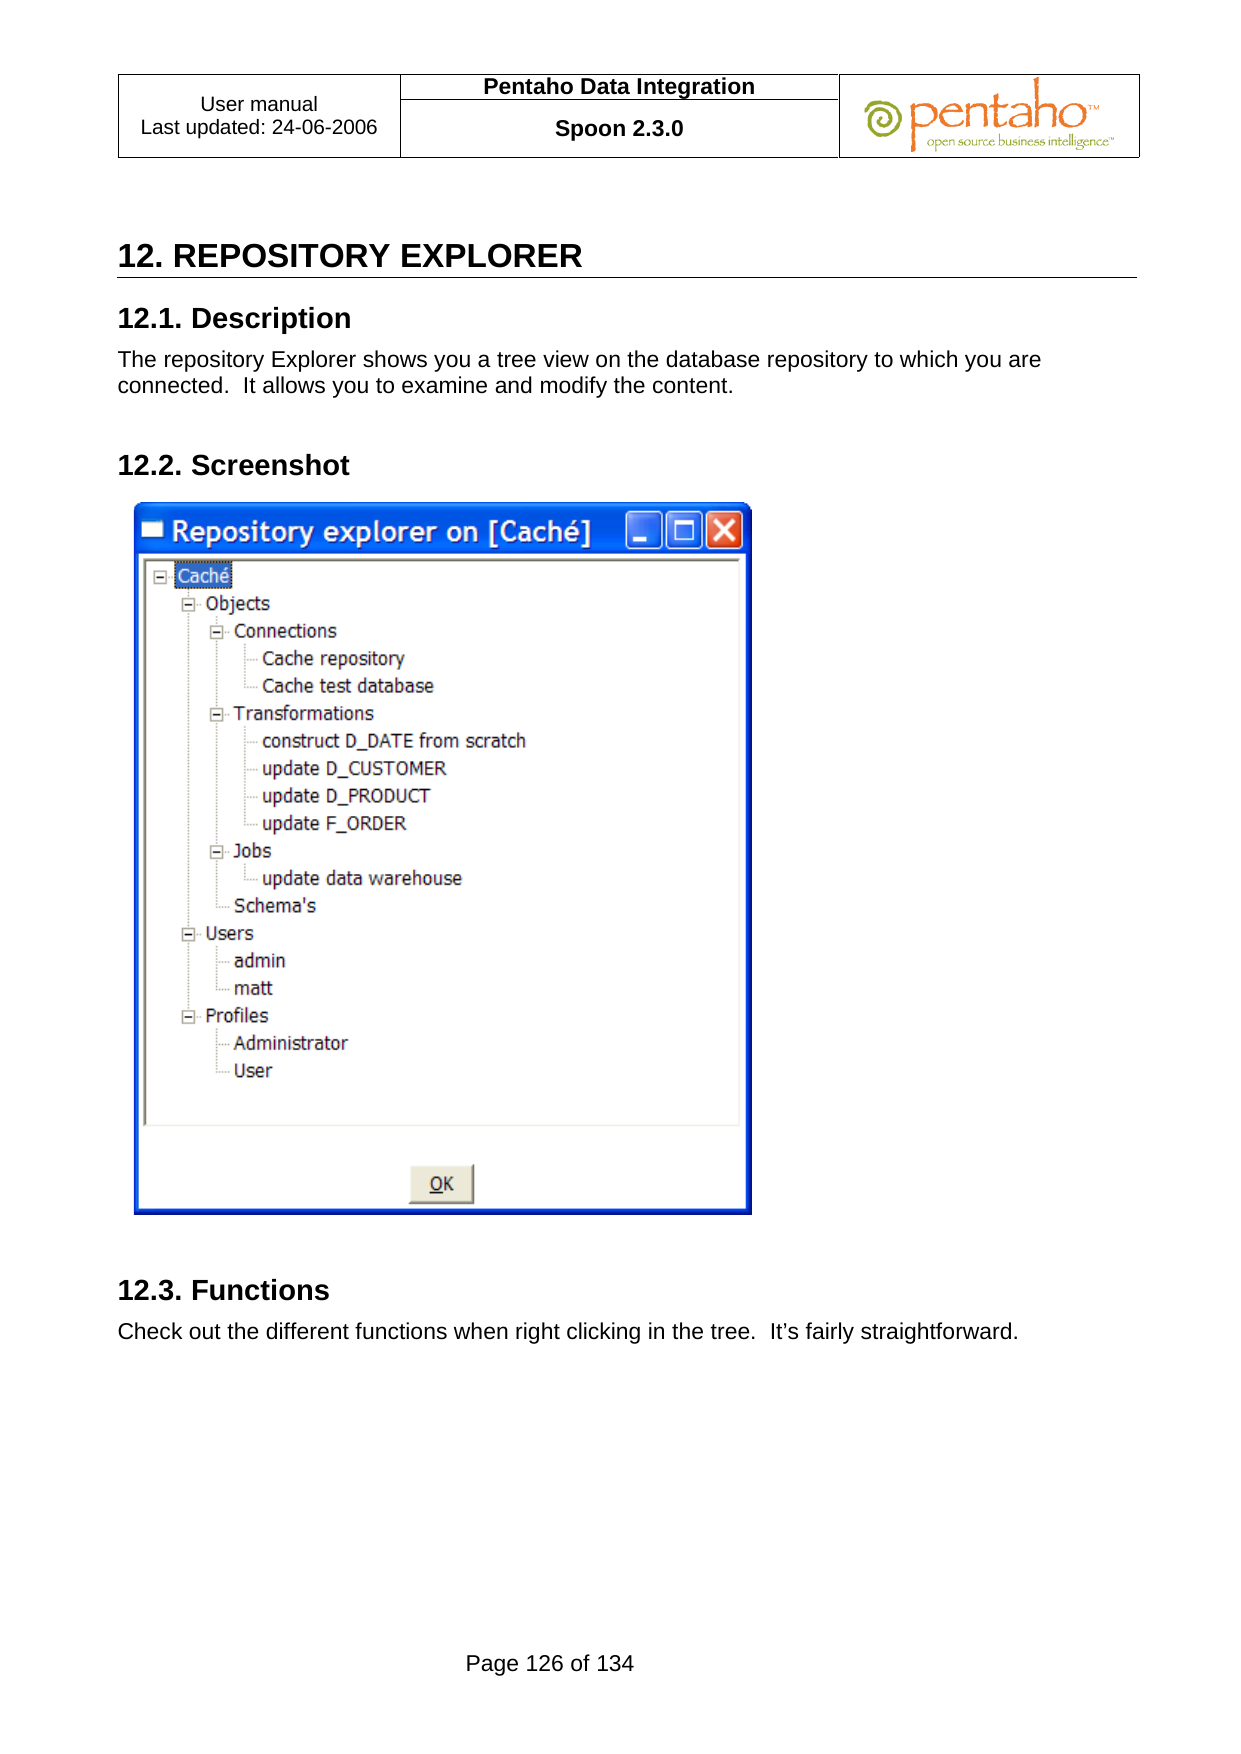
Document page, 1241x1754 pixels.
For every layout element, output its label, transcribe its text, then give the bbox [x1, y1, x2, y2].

subtitle Repository Explorer [117, 238, 1137, 277]
subtitle Description [117, 302, 1137, 334]
text The repository Explorer shows you a tree view on the database repository to which you are connected. It allows you to examine and modify the content. [117, 347, 1137, 398]
picture [133, 502, 752, 1215]
subtitle Screenshot [117, 449, 1137, 481]
subtitle Functions [117, 1274, 1137, 1307]
text Check out the different functions when right clicking in the tree. It’s fairly straightforward. [117, 1319, 1137, 1344]
